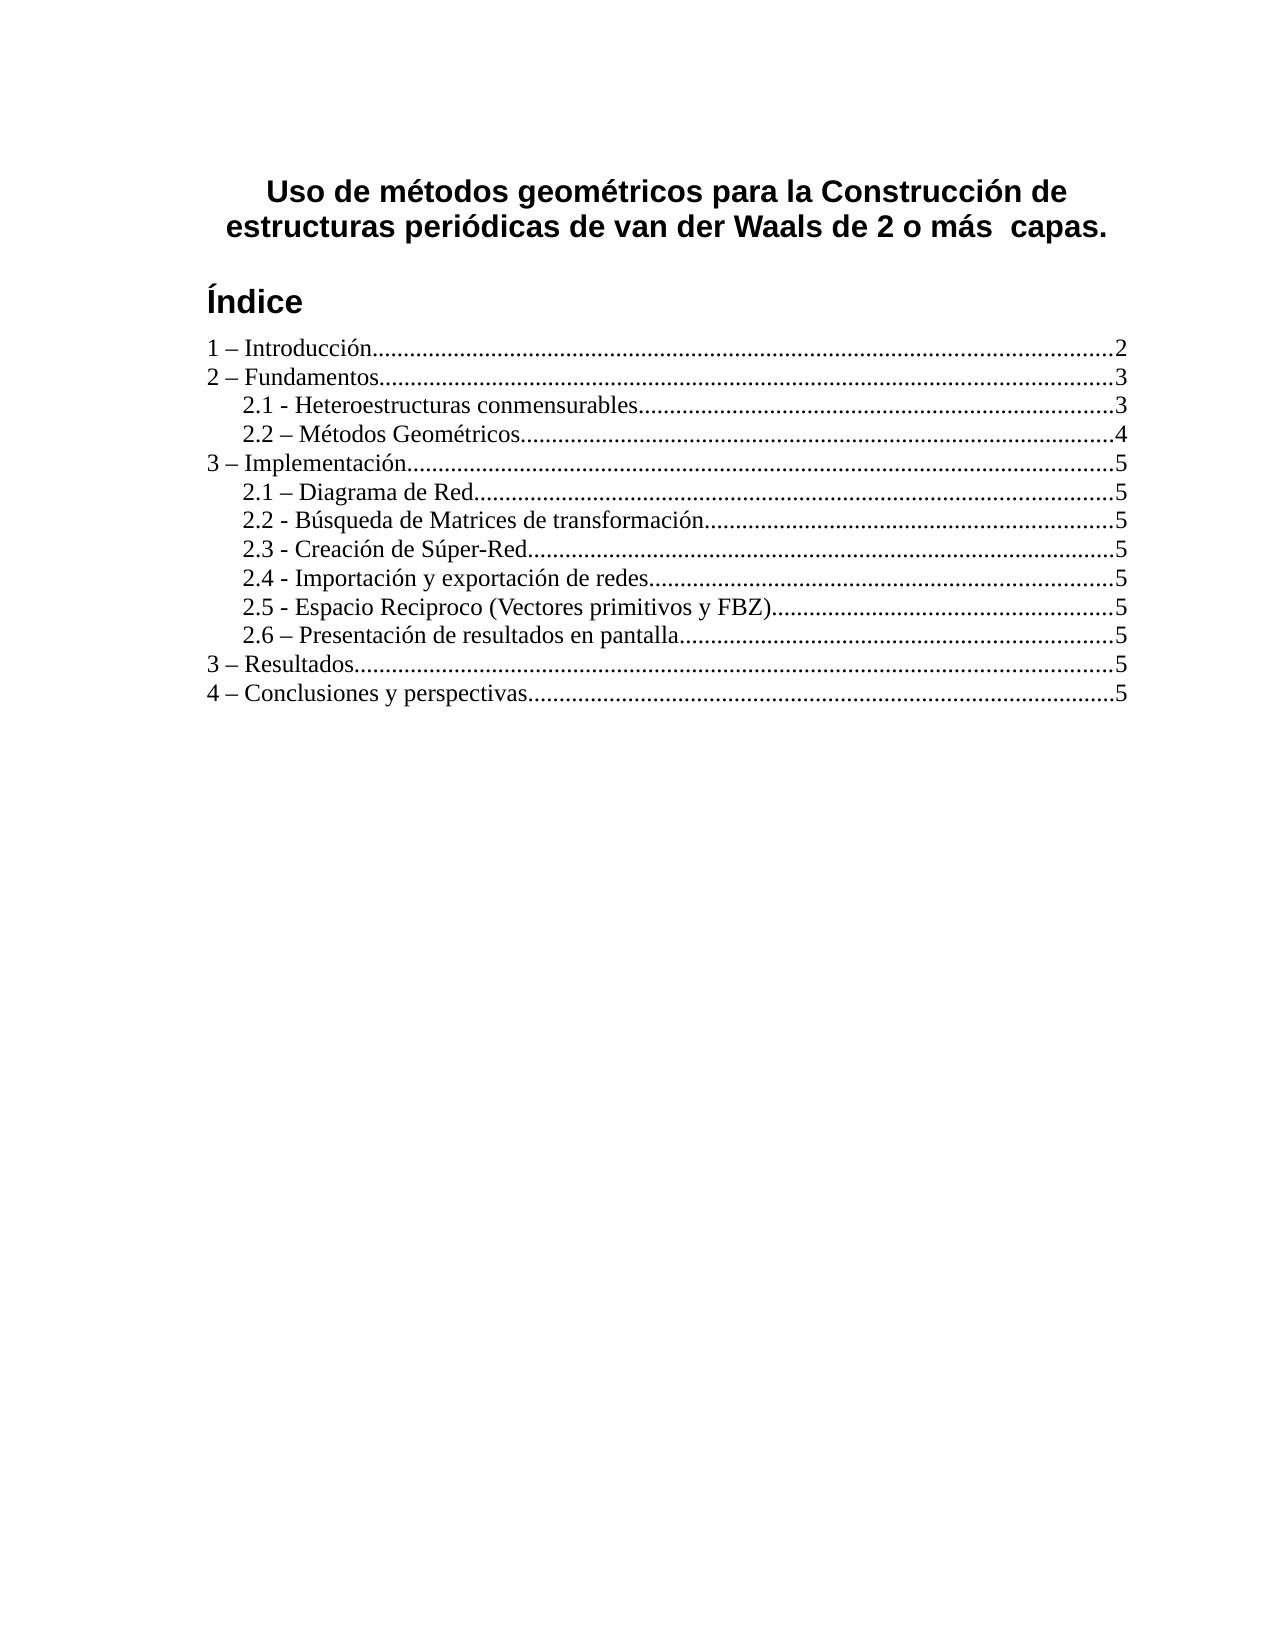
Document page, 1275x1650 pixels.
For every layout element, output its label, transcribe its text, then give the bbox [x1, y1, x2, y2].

text 4 – Conclusiones y perspectivas 5 [207, 678, 1127, 707]
text 2.5 - Espacio Reciproco (Vectores primitivos y FBZ) 5 [236, 592, 1127, 620]
text 2.4 - Importación y exportación de redes 5 [236, 563, 1127, 592]
text 2.6 – Presentación de resultados en pantalla 5 [236, 620, 1127, 649]
title Uso de métodos geométricos para la Construcción de estructuras periódicas de van der Waals de 2 o más capas. [207, 173, 1127, 244]
text 3 – Implementación. 5 [207, 448, 1127, 477]
text 2.1 – Diagrama de Red 5 [236, 477, 1127, 505]
text 2.2 – Métodos Geométricos 4 [236, 419, 1127, 448]
text 1 – Introducción. 2 [207, 333, 1127, 362]
text 2.3 - Creación de Súper-Red 5 [236, 534, 1127, 563]
text 2.1 - Heteroestructuras conmensurables 3 [236, 390, 1127, 419]
text 3 – Resultados. 5 [207, 649, 1127, 678]
text 2.2 - Búsqueda de Matrices de transformación 5 [236, 505, 1127, 534]
text 2 – Fundamentos. 3 [207, 362, 1127, 390]
subtitle Índice [207, 282, 1127, 320]
